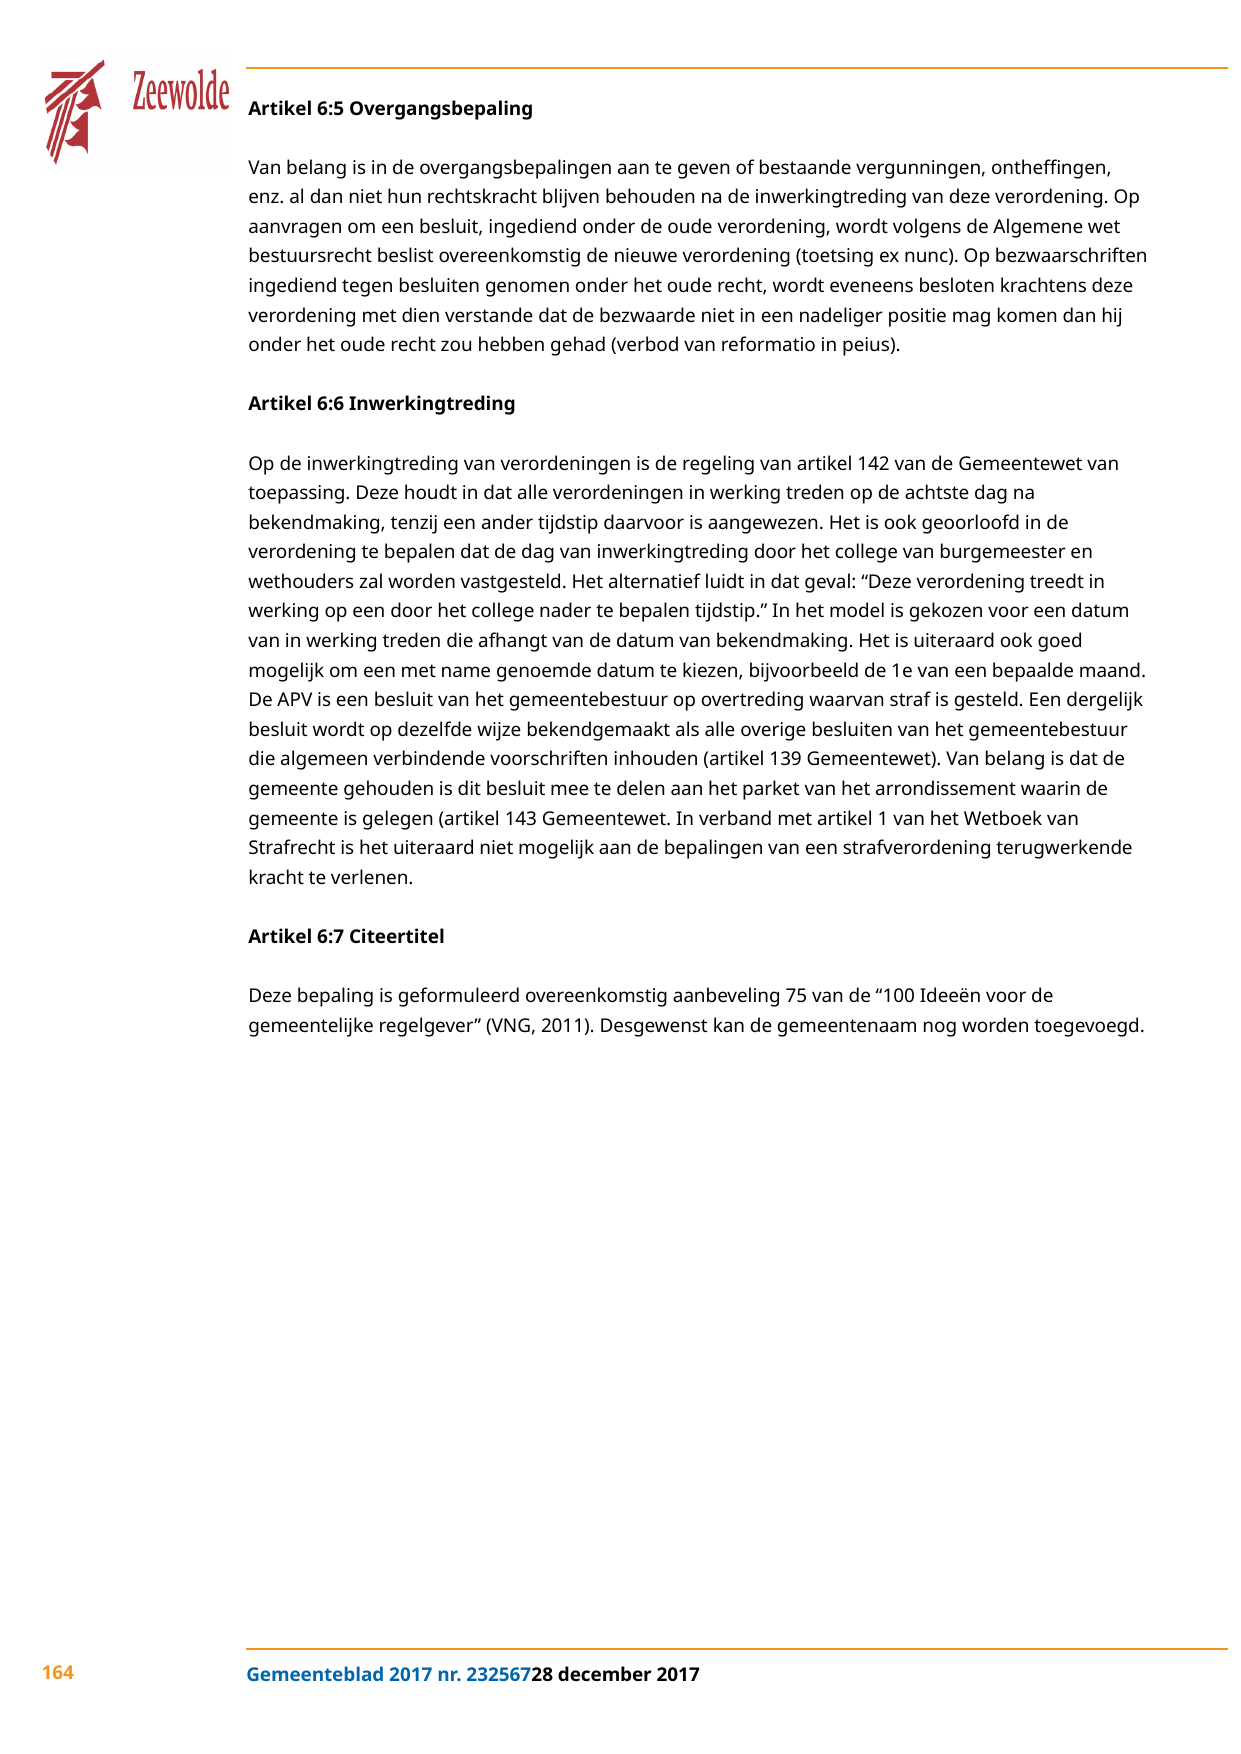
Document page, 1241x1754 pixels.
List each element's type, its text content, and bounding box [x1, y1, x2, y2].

text Deze bepaling is geformuleerd overeenkomstig aanbeveling 75 van de “100 Ideeën voor de gemeentelijke regelgever” (VNG, 2011). Desgewenst kan de gemeentenaam nog worden toegevoegd. [248, 982, 1152, 1038]
text Van belang is in de overgangsbepalingen aan te geven of bestaande vergunningen, ontheffingen, enz. al dan niet hun rechtskracht blijven behouden na de inwerkingtreding van deze verordening. Op aanvragen om een besluit, ingediend onder de oude verordening, wordt volgens de Algemene wet bestuursrecht beslist overeenkomstig de nieuwe verordening (toetsing ex nunc). Op bezwaarschriften ingediend tegen besluiten genomen onder het oude recht, wordt eveneens besloten krachtens deze verordening met dien verstande dat de bezwaarde niet in een nadeliger positie mag komen dan hij onder het oude recht zou hebben gehad (verbod van reformatio in peius). [248, 154, 1152, 357]
text Artikel 6:5 Overgangsbepaling [248, 95, 1152, 121]
text Artikel 6:7 Citeertitel [248, 923, 1152, 949]
text Artikel 6:6 Inwerkingtreding [248, 391, 1152, 416]
text Op de inwerkingtreding van verordeningen is de regeling van artikel 142 van de Gemeentewet van toepassing. Deze houdt in dat alle verordeningen in werking treden op de achtste dag na bekendmaking, tenzij een ander tijdstip daarvoor is aangewezen. Het is ook geoorloofd in de verordening te bepalen dat de dag van inwerkingtreding door het college van burgemeester en wethouders zal worden vastgesteld. Het alternatief luidt in dat geval: “Deze verordening treedt in werking op een door het college nader te bepalen tijdstip.” In het model is gekozen voor een datum van in werking treden die afhangt van de datum van bekendmaking. Het is uiteraard ook goed mogelijk om een met name genoemde datum te kiezen, bijvoorbeeld de 1e van een bepaalde maand. De APV is een besluit van het gemeentebestuur op overtreding waarvan straf is gesteld. Een dergelijk besluit wordt op dezelfde wijze bekendgemaakt als alle overige besluiten van het gemeentebestuur die algemeen verbindende voorschriften inhouden (artikel 139 Gemeentewet). Van belang is dat de gemeente gehouden is dit besluit mee te delen aan het parket van het arrondissement waarin de gemeente is gelegen (artikel 143 Gemeentewet. In verband met artikel 1 van het Wetboek van Strafrecht is het uiteraard niet mogelijk aan de bepalingen van een strafverordening terugwerkende kracht te verlenen. [248, 450, 1152, 890]
picture [41, 47, 231, 172]
